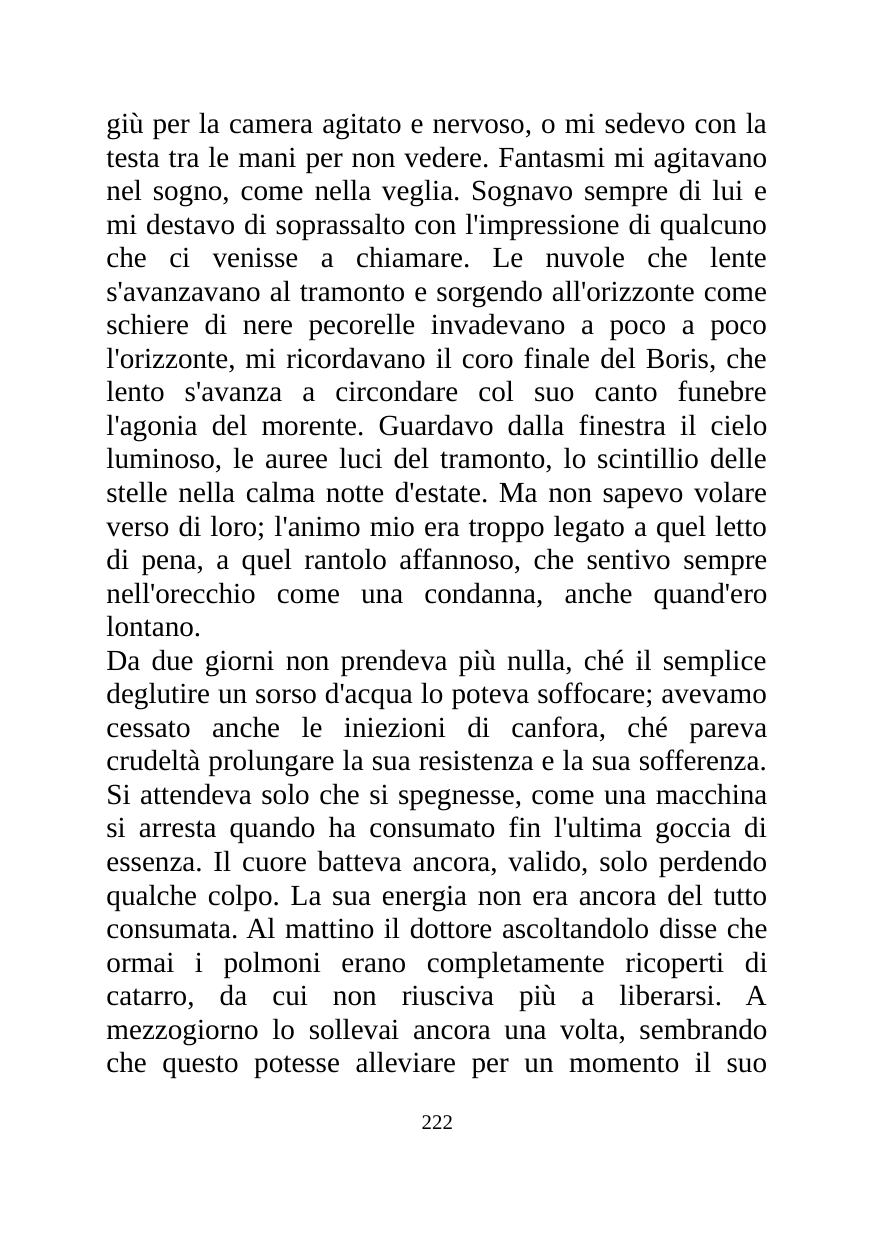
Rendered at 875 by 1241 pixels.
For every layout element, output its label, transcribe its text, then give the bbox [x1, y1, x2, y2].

text Da due giorni non prendeva più nulla, ché il semplice deglutire un sorso d'acqua lo poteva soffocare; avevamo cessato anche le iniezioni di canfora, ché pareva crudeltà prolungare la sua resistenza e la sua sofferenza. Si attendeva solo che si spegnesse, come una macchina si arresta quando ha consumato fin l'ultima goccia di essenza. Il cuore batteva ancora, valido, solo perdendo qualche colpo. La sua energia non era ancora del tutto consumata. Al mattino il dottore ascoltandolo disse che ormai i polmoni erano completamente ricoperti di catarro, da cui non riusciva più a liberarsi. A mezzogiorno lo sollevai ancora una volta, sembrando che questo potesse alleviare per un momento il suo [106, 643, 768, 1079]
text giù per la camera agitato e nervoso, o mi sedevo con la testa tra le mani per non vedere. Fantasmi mi agitavano nel sogno, come nella veglia. Sognavo sempre di lui e mi destavo di soprassalto con l'impressione di qualcuno che ci venisse a chiamare. Le nuvole che lente s'avanzavano al tramonto e sorgendo all'orizzonte come schiere di nere pecorelle invadevano a poco a poco l'orizzonte, mi ricordavano il coro finale del Boris, che lento s'avanza a circondare col suo canto funebre l'agonia del morente. Guardavo dalla finestra il cielo luminoso, le auree luci del tramonto, lo scintillio delle stelle nella calma notte d'estate. Ma non sapevo volare verso di loro; l'animo mio era troppo legato a quel letto di pena, a quel rantolo affannoso, che sentivo sempre nell'orecchio come una condanna, anche quand'ero lontano. [106, 106, 768, 643]
